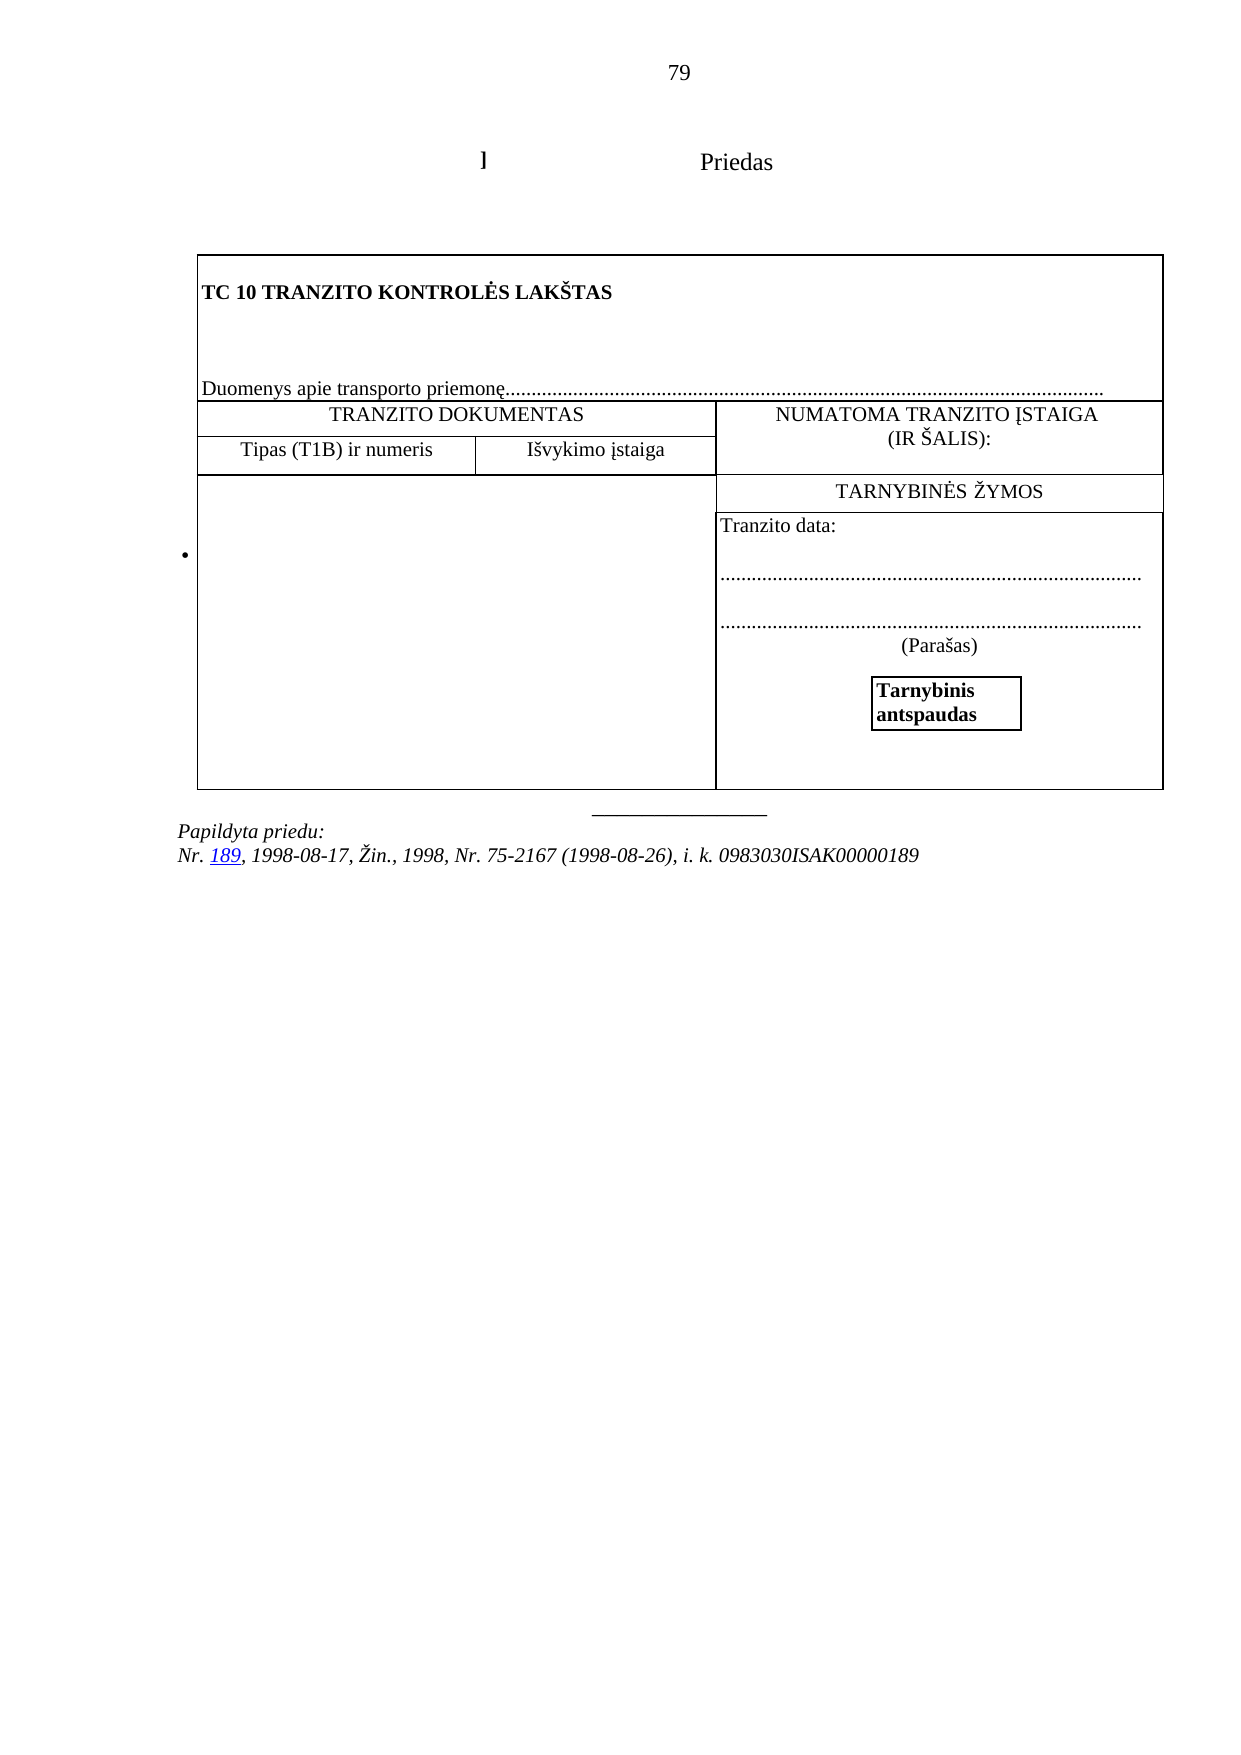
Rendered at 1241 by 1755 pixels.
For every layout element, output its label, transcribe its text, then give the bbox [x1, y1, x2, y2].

table_cell [1022, 676, 1162, 729]
table_cell [198, 476, 716, 788]
table_cell • [177, 542, 197, 615]
table_cell [1164, 474, 1181, 512]
table_cell Tranzito data: ................................................................................. ................................................................................. (Parašas) [717, 513, 1162, 676]
table_header Priedas [696, 147, 1163, 254]
table_cell Išvykimo įstaiga [476, 437, 715, 474]
table_header [1163, 147, 1181, 254]
table_cell [177, 254, 197, 400]
table_cell [177, 512, 197, 542]
table_cell [1021, 729, 1162, 788]
table_cell TARNYBINĖS žymos [717, 475, 1163, 512]
table_cell [177, 474, 197, 512]
text ______________ [177, 790, 1181, 819]
table_cell TC 10 TRANZITO KONTROLĖS LAKŠTAS Duomenys apie transporto priemonę................................................................................................................... [198, 256, 1162, 400]
table_cell [177, 436, 197, 474]
table_cell [177, 646, 197, 676]
table_cell [1164, 729, 1181, 788]
text Nr. 189, 1998-08-17, Žin., 1998, Nr. 75-2167 (1998-08-26), i. k. 0983030ISAK00000189 [177, 843, 1181, 867]
table_cell [1164, 254, 1181, 400]
table_cell [1164, 512, 1181, 542]
table_cell [1164, 400, 1181, 436]
table_cell NUMATOMA TRANZITO ĮSTAIGA (IR ŠALIS): [717, 402, 1162, 474]
table_cell [177, 676, 197, 729]
table_cell [872, 731, 1021, 788]
table_cell [1164, 542, 1181, 676]
table_cell TRANZITO DOKUMENTAS [198, 402, 715, 436]
table_cell [1164, 676, 1181, 729]
table_cell [1164, 436, 1181, 474]
table_cell [717, 729, 872, 788]
table_cell Tipas (T1B) ir numeris [198, 437, 475, 474]
table_cell [177, 400, 197, 436]
table_header [197, 147, 476, 254]
table_cell [717, 676, 871, 729]
table_header [177, 147, 197, 254]
table_header ] [476, 147, 696, 254]
text Papildyta priedu: [177, 819, 1181, 843]
table_cell [177, 729, 197, 788]
table_cell Tarnybinis antspaudas [873, 678, 1020, 729]
table_cell [177, 615, 197, 646]
